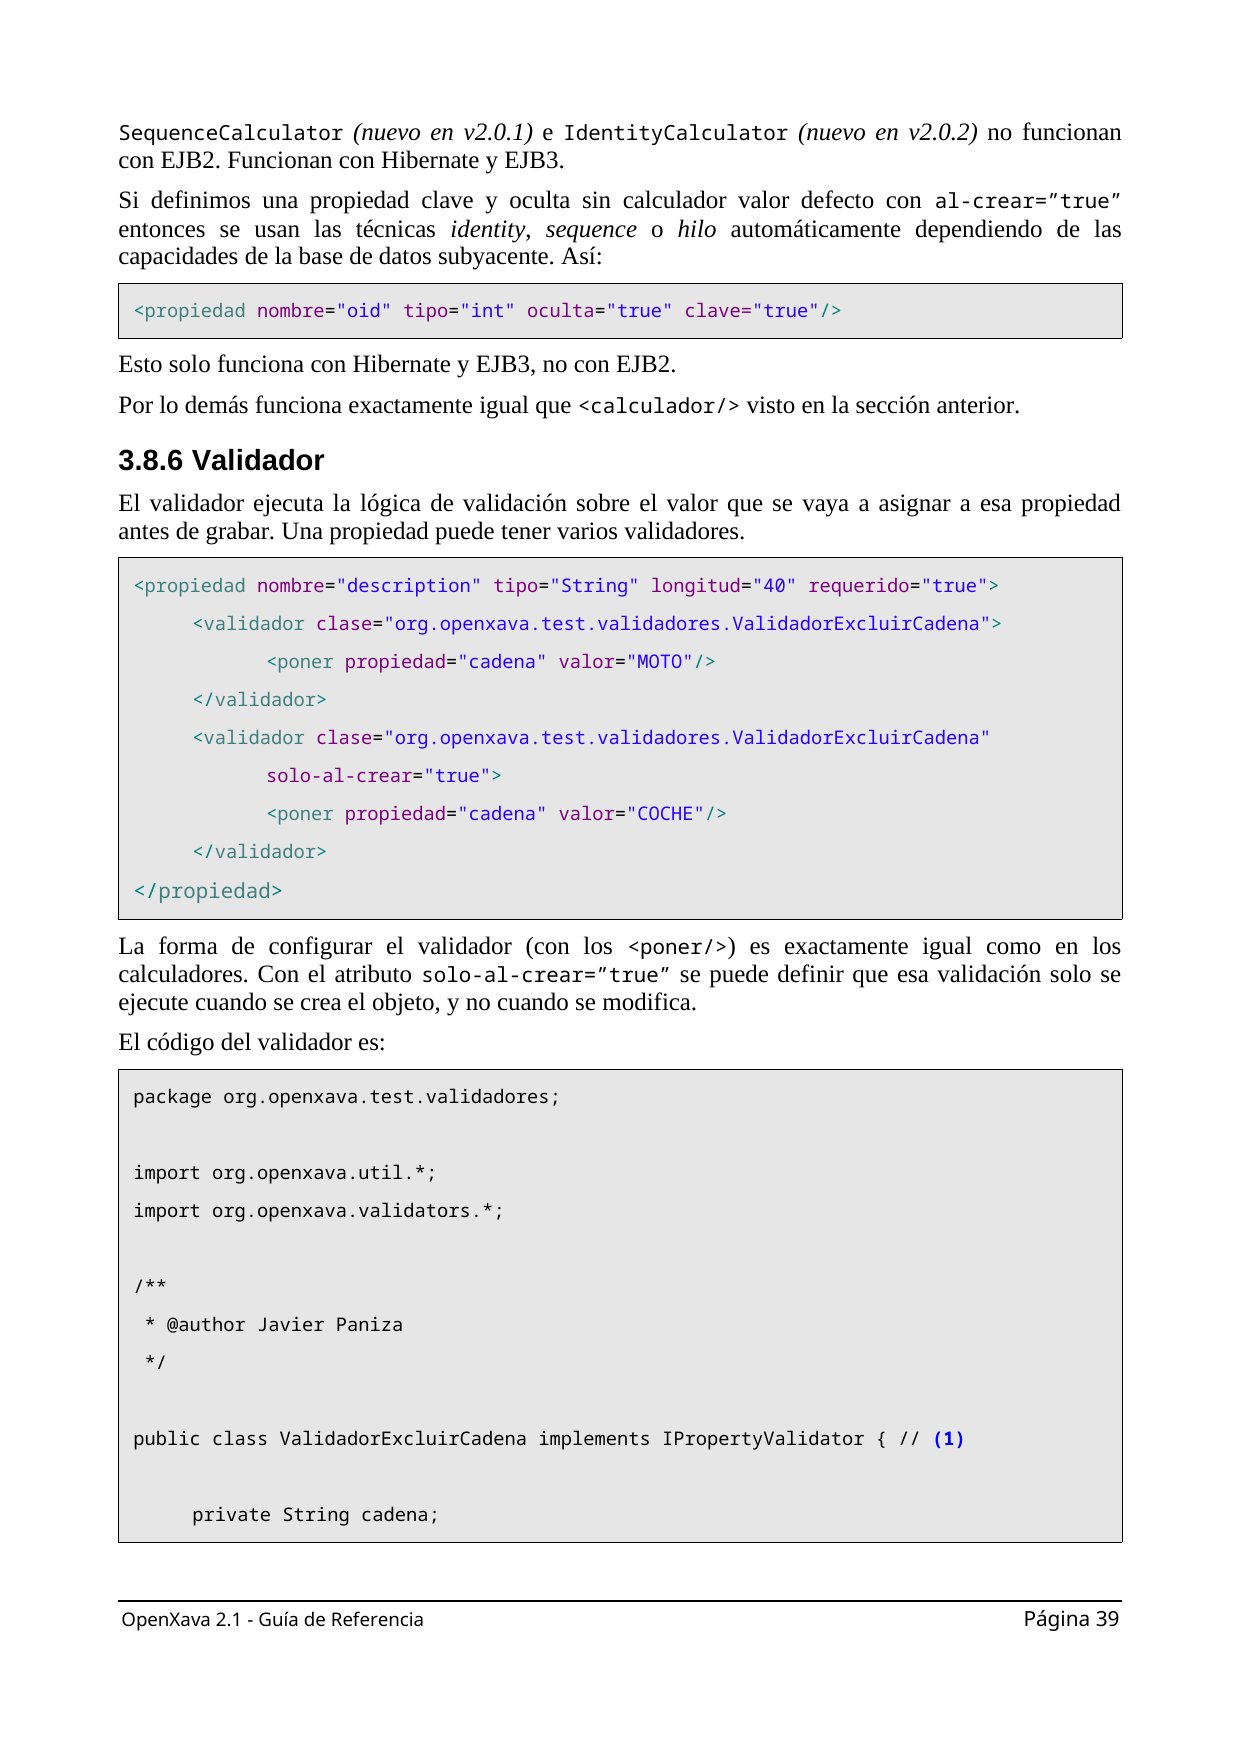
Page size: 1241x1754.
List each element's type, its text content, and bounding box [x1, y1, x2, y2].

text </validador> [119, 671, 1122, 709]
text <propiedad nombre="oid" tipo="int" oculta="true" clave="true"/> [119, 284, 1122, 338]
subtitle Validador [118, 444, 1122, 477]
text /** [119, 1259, 1122, 1297]
text solo-al-crear="true"> [119, 747, 1122, 785]
text </validador> [119, 823, 1122, 861]
text import org.openxava.validators.*; [119, 1183, 1122, 1221]
text <validador clase="org.openxava.test.validadores.ValidadorExcluirCadena"> [119, 595, 1122, 633]
text <poner propiedad="cadena" valor="MOTO"/> [119, 633, 1122, 671]
text package org.openxava.test.validadores; [119, 1070, 1122, 1107]
text */ [119, 1335, 1122, 1373]
text El validador ejecuta la lógica de validación sobre el valor que se vaya a asignar a esa propiedad antes de grabar. Una propiedad puede tener varios validadores. [118, 489, 1122, 544]
text La forma de configurar el validador (con los <poner/>) es exactamente igual como en los calculadores. Con el atributo solo-al-crear=”true” se puede definir que esa validación solo se ejecute cuando se crea el objeto, y no cuando se modifica. [118, 932, 1122, 1016]
text <validador clase="org.openxava.test.validadores.ValidadorExcluirCadena" [119, 709, 1122, 747]
text <propiedad nombre="description" tipo="String" longitud="40" requerido="true"> [119, 558, 1122, 595]
text Por lo demás funciona exactamente igual que <calculador/> visto en la sección anterior. [118, 391, 1122, 419]
text SequenceCalculator (nuevo en v2.0.1) e IdentityCalculator (nuevo en v2.0.2) no funcionan con EJB2. Funcionan con Hibernate y EJB3. [118, 118, 1122, 174]
text </propiedad> [119, 861, 1122, 919]
text <poner propiedad="cadena" valor="COCHE"/> [119, 785, 1122, 823]
text Si definimos una propiedad clave y oculta sin calculador valor defecto con al-crear=”true” entonces se usan las técnicas identity, sequence o hilo automáticamente dependiendo de las capacidades de la base de datos subyacente. Así: [118, 187, 1122, 270]
text private String cadena; [119, 1487, 1122, 1542]
text public class ValidadorExcluirCadena implements IPropertyValidator { // (1) [119, 1411, 1122, 1449]
text Esto solo funciona con Hibernate y EJB3, no con EJB2. [118, 351, 1122, 378]
text * @author Javier Paniza [119, 1297, 1122, 1335]
text import org.openxava.util.*; [119, 1145, 1122, 1183]
text El código del validador es: [118, 1028, 1122, 1056]
